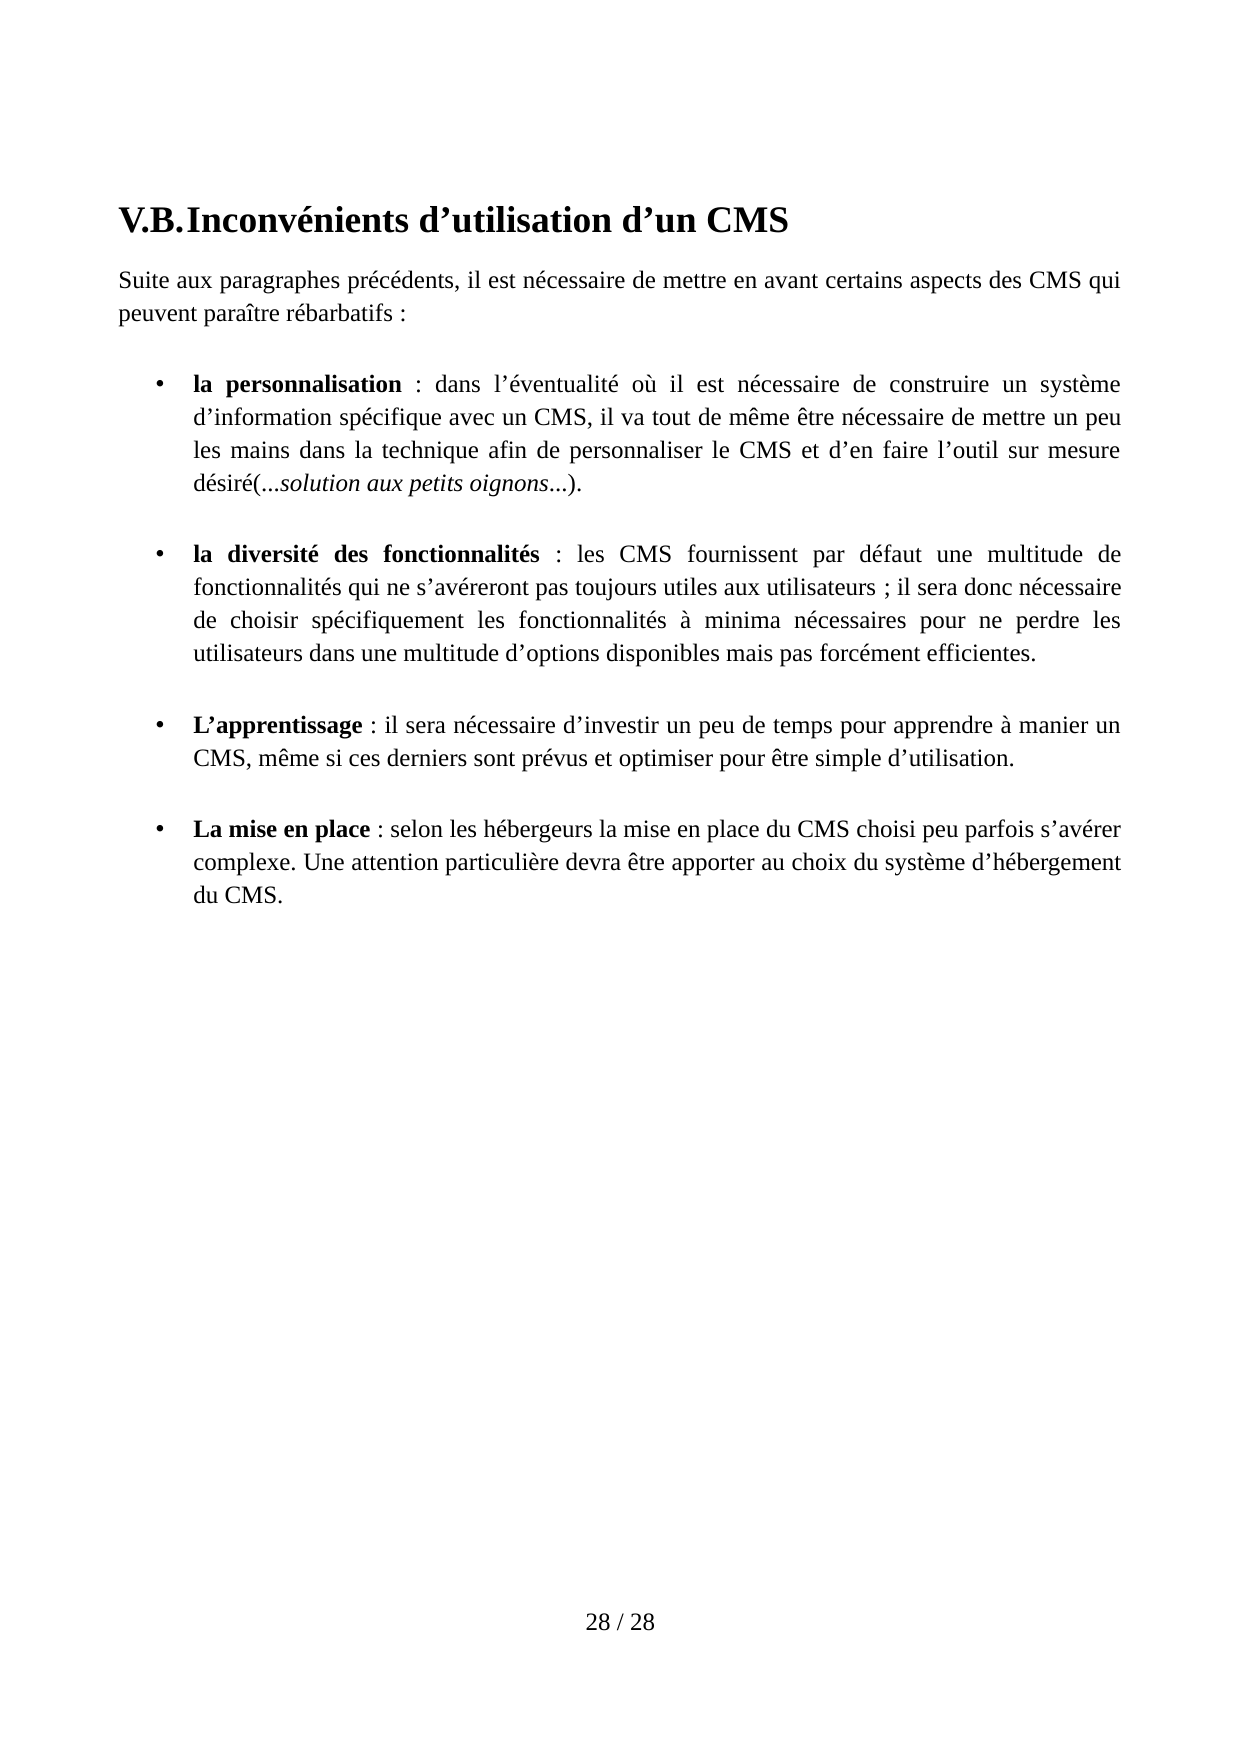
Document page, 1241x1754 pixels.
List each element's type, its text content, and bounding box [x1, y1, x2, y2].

subtitle Inconvénients d’utilisation d’un CMS [118, 197, 1122, 240]
list la personnalisation : dans l’éventualité où il est nécessaire de construire un système d’information spécifique avec un CMS, il va tout de même être nécessaire de mettre un peu les mains dans la technique afin de personnaliser le CMS et d’en faire l’outil sur mesure désiré(...solution aux petits oignons...). [156, 369, 1122, 497]
list La mise en place : selon les hébergeurs la mise en place du CMS choisi peu parfois s’avérer complexe. Une attention particulière devra être apporter au choix du système d’hébergement du CMS. [156, 814, 1122, 909]
text Suite aux paragraphes précédents, il est nécessaire de mettre en avant certains aspects des CMS qui peuvent paraître rébarbatifs : [118, 265, 1122, 326]
list la diversité des fonctionnalités : les CMS fournissent par défaut une multitude de fonctionnalités qui ne s’avéreront pas toujours utiles aux utilisateurs ; il sera donc nécessaire de choisir spécifiquement les fonctionnalités à minima nécessaires pour ne perdre les utilisateurs dans une multitude d’options disponibles mais pas forcément efficientes. [156, 539, 1122, 667]
list L’apprentissage : il sera nécessaire d’investir un peu de temps pour apprendre à manier un CMS, même si ces derniers sont prévus et optimiser pour être simple d’utilisation. [156, 710, 1122, 772]
